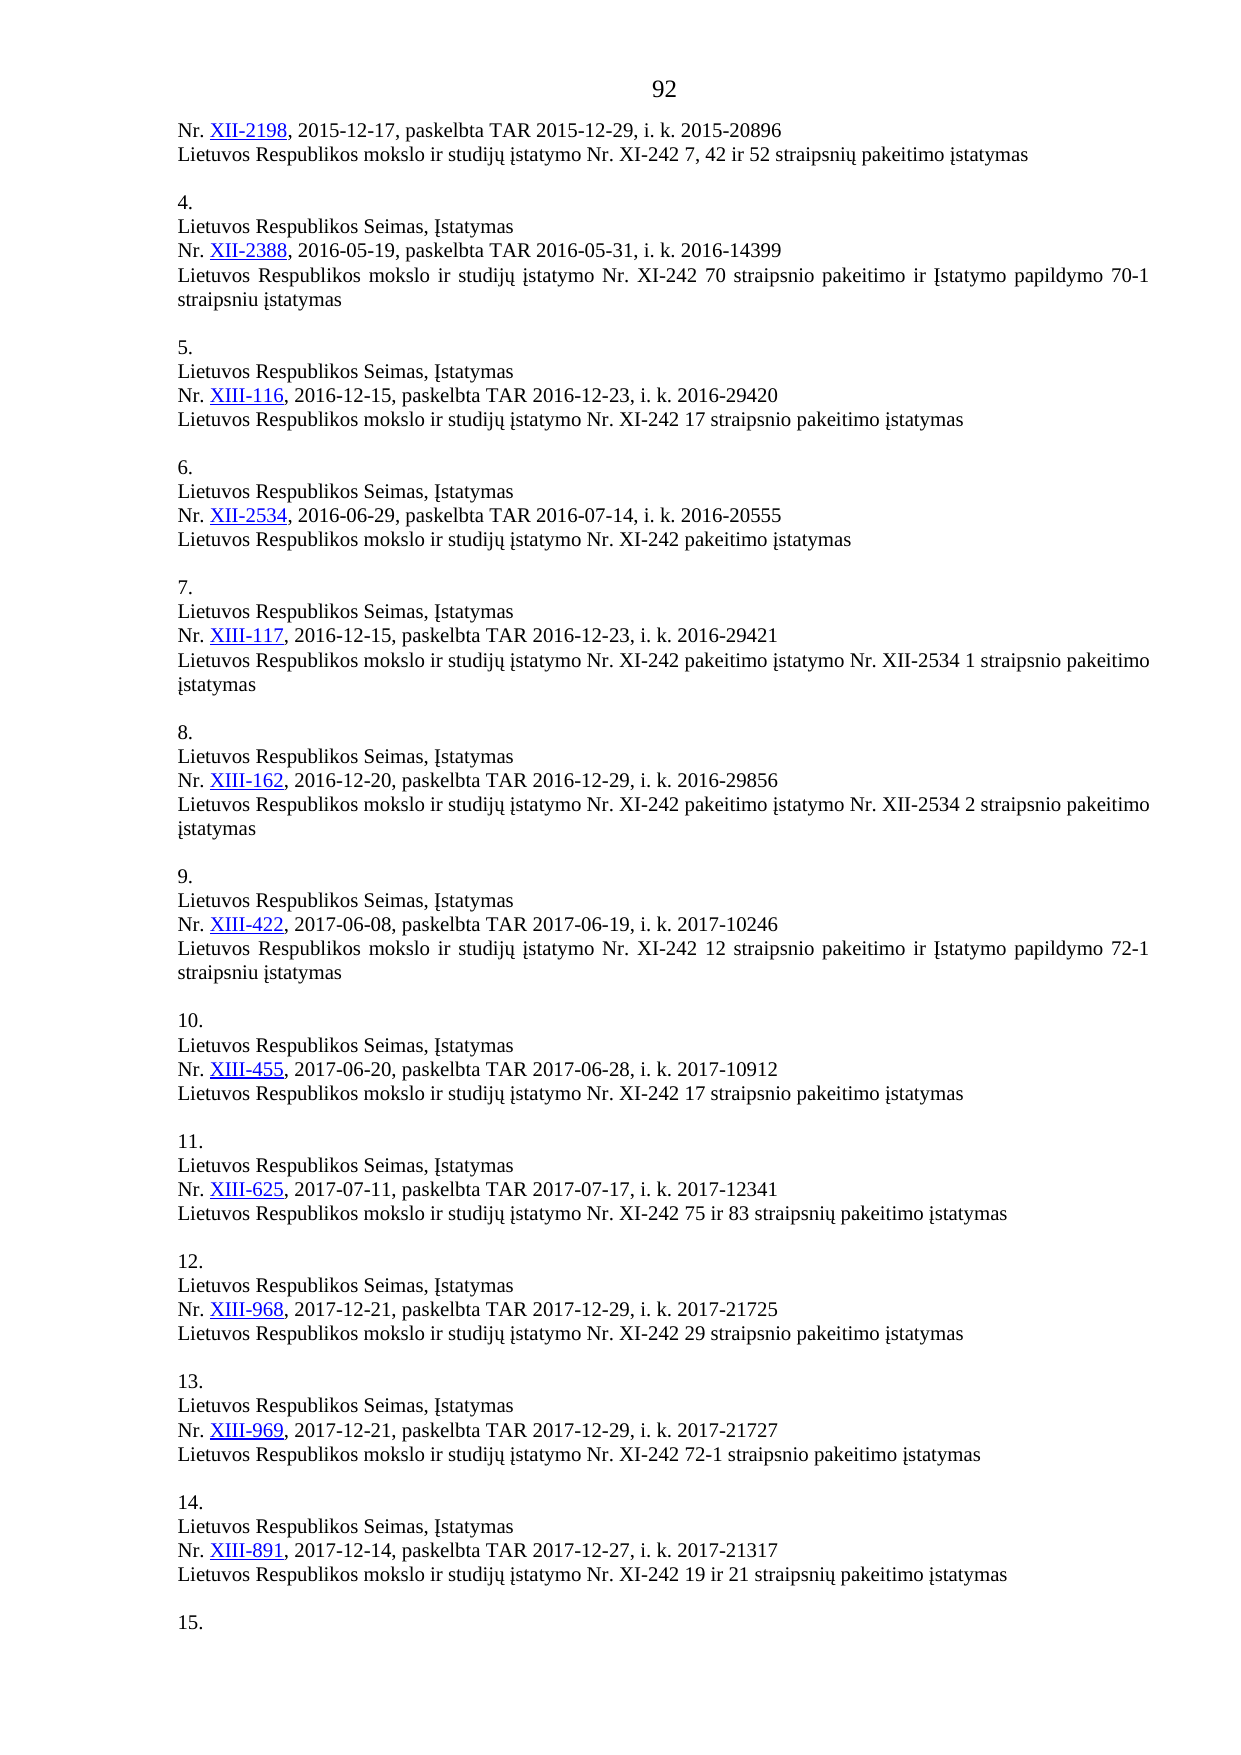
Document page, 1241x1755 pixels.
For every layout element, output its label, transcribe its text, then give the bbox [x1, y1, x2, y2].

text Nr. XIII-117, 2016-12-15, paskelbta TAR 2016-12-23, i. k. 2016-29421 [177, 623, 1152, 647]
text Nr. XII-2198, 2015-12-17, paskelbta TAR 2015-12-29, i. k. 2015-20896 [177, 118, 1152, 142]
text Lietuvos Respublikos mokslo ir studijų įstatymo Nr. XI-242 17 straipsnio pakeitimo įstatymas [177, 407, 1152, 431]
text 4. [177, 190, 1152, 214]
text Nr. XII-2534, 2016-06-29, paskelbta TAR 2016-07-14, i. k. 2016-20555 [177, 503, 1152, 527]
text Lietuvos Respublikos Seimas, Įstatymas [177, 479, 1152, 503]
text Lietuvos Respublikos mokslo ir studijų įstatymo Nr. XI-242 72-1 straipsnio pakeitimo įstatymas [177, 1442, 1152, 1466]
text 9. [177, 864, 1152, 888]
text 12. [177, 1249, 1152, 1273]
text Lietuvos Respublikos mokslo ir studijų įstatymo Nr. XI-242 pakeitimo įstatymo Nr. XII-2534 1 straipsnio pakeitimo įstatymas [177, 647, 1152, 696]
text Lietuvos Respublikos mokslo ir studijų įstatymo Nr. XI-242 75 ir 83 straipsnių pakeitimo įstatymas [177, 1201, 1152, 1225]
text 15. [177, 1610, 1152, 1634]
text Lietuvos Respublikos Seimas, Įstatymas [177, 1032, 1152, 1057]
text 10. [177, 1008, 1152, 1032]
text Lietuvos Respublikos Seimas, Įstatymas [177, 1273, 1152, 1297]
text Lietuvos Respublikos mokslo ir studijų įstatymo Nr. XI-242 19 ir 21 straipsnių pakeitimo įstatymas [177, 1562, 1152, 1586]
text Nr. XIII-116, 2016-12-15, paskelbta TAR 2016-12-23, i. k. 2016-29420 [177, 383, 1152, 407]
text Lietuvos Respublikos mokslo ir studijų įstatymo Nr. XI-242 pakeitimo įstatymo Nr. XII-2534 2 straipsnio pakeitimo įstatymas [177, 792, 1152, 840]
text 6. [177, 455, 1152, 479]
text Lietuvos Respublikos Seimas, Įstatymas [177, 599, 1152, 623]
text 13. [177, 1369, 1152, 1393]
text Lietuvos Respublikos Seimas, Įstatymas [177, 1153, 1152, 1177]
text Lietuvos Respublikos mokslo ir studijų įstatymo Nr. XI-242 29 straipsnio pakeitimo įstatymas [177, 1321, 1152, 1345]
text Lietuvos Respublikos mokslo ir studijų įstatymo Nr. XI-242 12 straipsnio pakeitimo ir Įstatymo papildymo 72-1 straipsniu įstatymas [177, 936, 1152, 984]
text Lietuvos Respublikos Seimas, Įstatymas [177, 214, 1152, 238]
text Nr. XIII-625, 2017-07-11, paskelbta TAR 2017-07-17, i. k. 2017-12341 [177, 1177, 1152, 1201]
text Nr. XIII-968, 2017-12-21, paskelbta TAR 2017-12-29, i. k. 2017-21725 [177, 1297, 1152, 1321]
text Nr. XIII-969, 2017-12-21, paskelbta TAR 2017-12-29, i. k. 2017-21727 [177, 1417, 1152, 1442]
text Nr. XIII-455, 2017-06-20, paskelbta TAR 2017-06-28, i. k. 2017-10912 [177, 1057, 1152, 1081]
text Lietuvos Respublikos Seimas, Įstatymas [177, 1514, 1152, 1538]
text Lietuvos Respublikos mokslo ir studijų įstatymo Nr. XI-242 7, 42 ir 52 straipsnių pakeitimo įstatymas [177, 142, 1152, 166]
text Nr. XIII-162, 2016-12-20, paskelbta TAR 2016-12-29, i. k. 2016-29856 [177, 768, 1152, 792]
text 14. [177, 1490, 1152, 1514]
text 5. [177, 335, 1152, 359]
text Nr. XII-2388, 2016-05-19, paskelbta TAR 2016-05-31, i. k. 2016-14399 [177, 238, 1152, 262]
text Lietuvos Respublikos Seimas, Įstatymas [177, 1393, 1152, 1417]
text Lietuvos Respublikos Seimas, Įstatymas [177, 359, 1152, 383]
text Nr. XIII-422, 2017-06-08, paskelbta TAR 2017-06-19, i. k. 2017-10246 [177, 912, 1152, 936]
text 7. [177, 575, 1152, 599]
text Nr. XIII-891, 2017-12-14, paskelbta TAR 2017-12-27, i. k. 2017-21317 [177, 1538, 1152, 1562]
text Lietuvos Respublikos Seimas, Įstatymas [177, 744, 1152, 768]
text 8. [177, 720, 1152, 744]
text 11. [177, 1129, 1152, 1153]
text Lietuvos Respublikos Seimas, Įstatymas [177, 888, 1152, 912]
text Lietuvos Respublikos mokslo ir studijų įstatymo Nr. XI-242 17 straipsnio pakeitimo įstatymas [177, 1081, 1152, 1105]
text Lietuvos Respublikos mokslo ir studijų įstatymo Nr. XI-242 pakeitimo įstatymas [177, 527, 1152, 551]
text Lietuvos Respublikos mokslo ir studijų įstatymo Nr. XI-242 70 straipsnio pakeitimo ir Įstatymo papildymo 70-1 straipsniu įstatymas [177, 262, 1152, 311]
